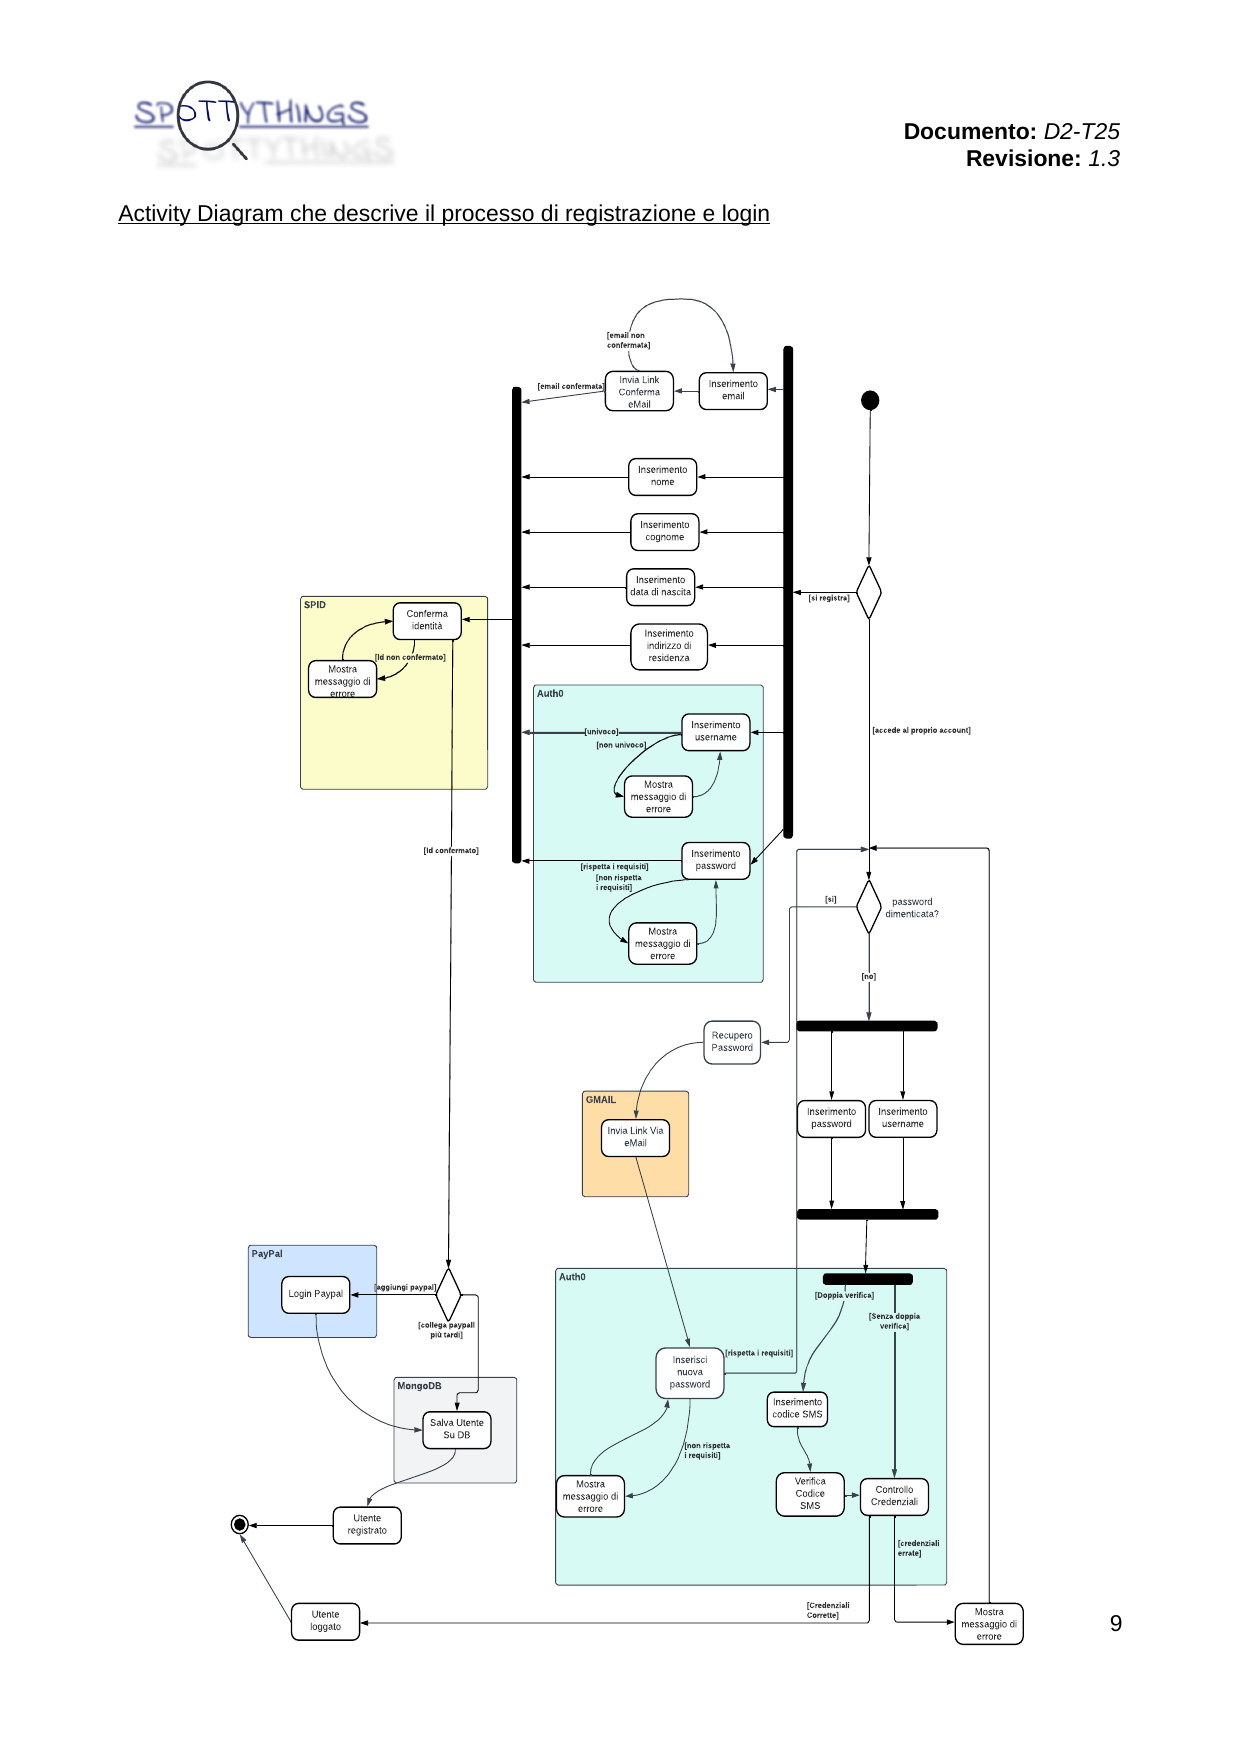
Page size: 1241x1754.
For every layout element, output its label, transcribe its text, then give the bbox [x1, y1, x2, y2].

picture [123, 73, 399, 187]
text Activity Diagram che descrive il processo di registrazione e login [118, 200, 1122, 227]
